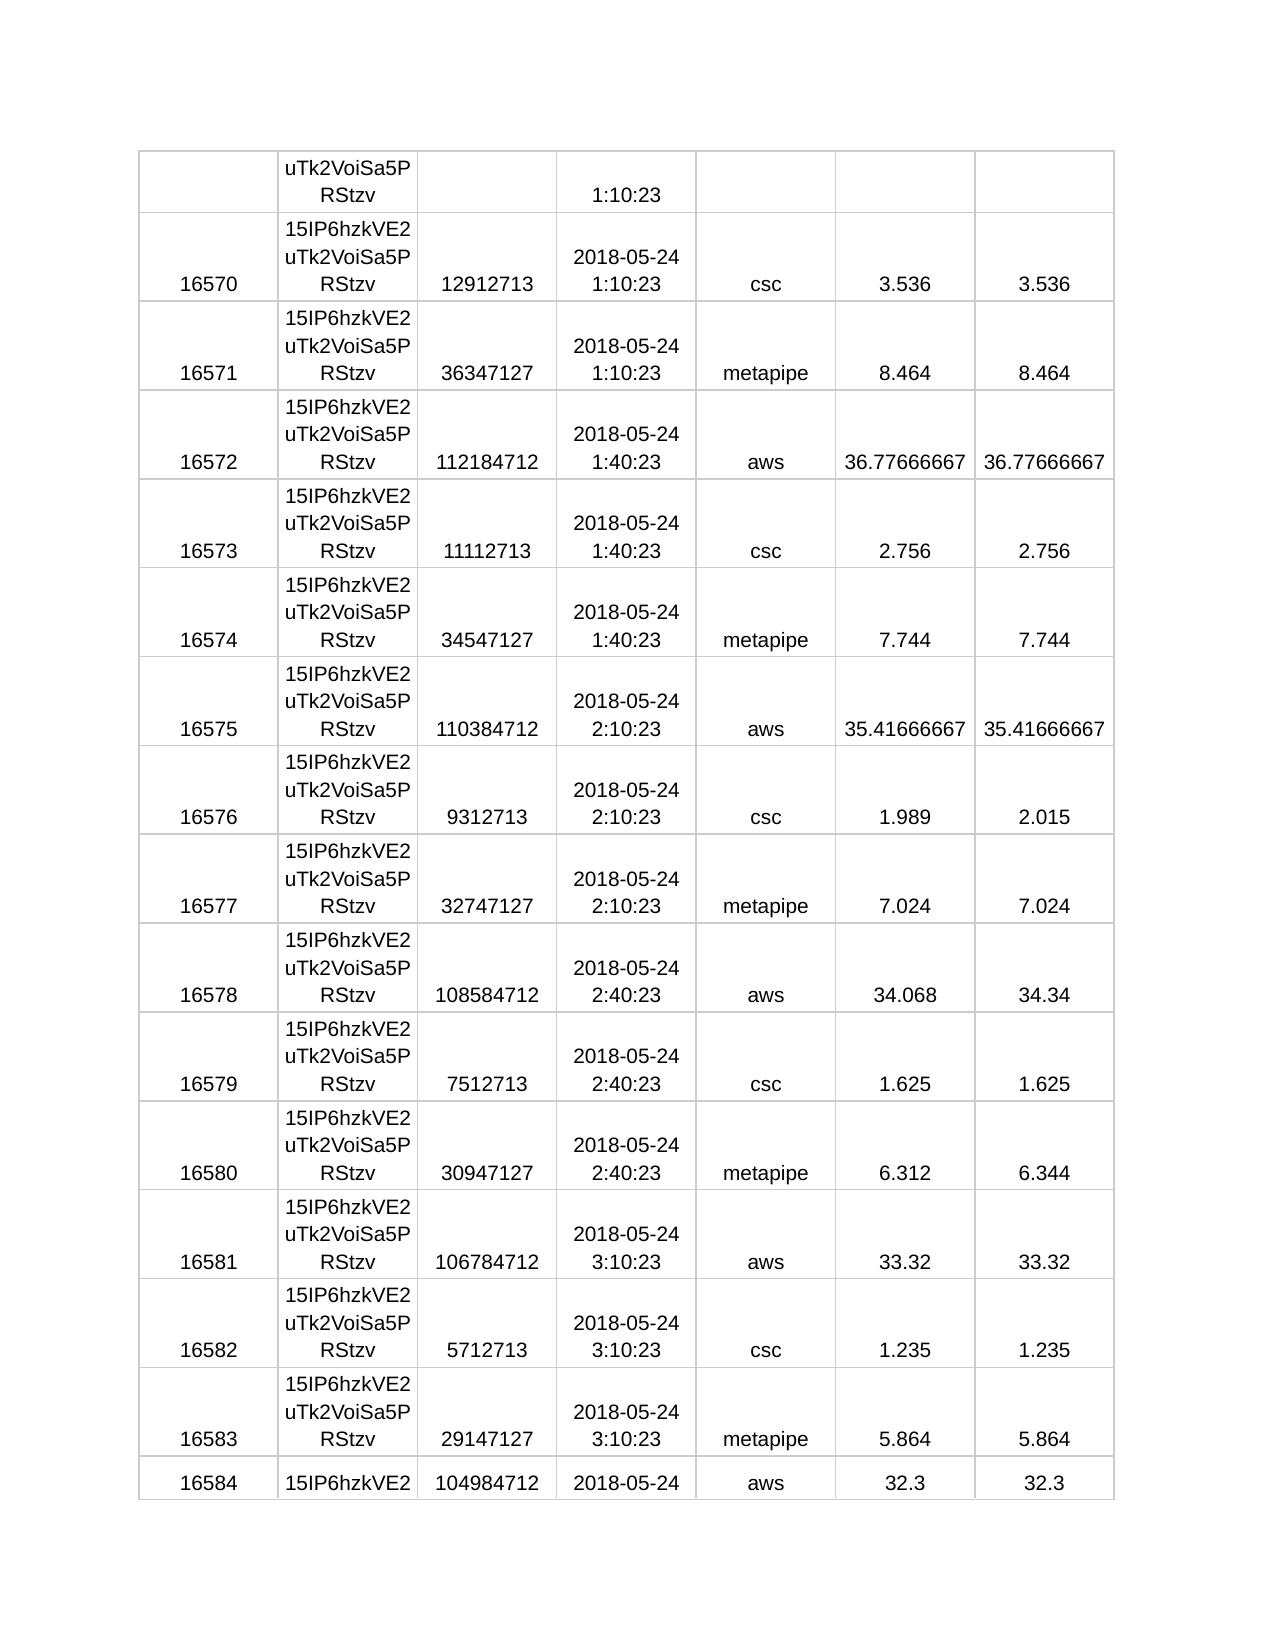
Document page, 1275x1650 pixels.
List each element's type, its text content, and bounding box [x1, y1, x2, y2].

table_cell 32.3 [836, 1457, 974, 1498]
table_cell csc [697, 746, 835, 833]
table_cell 2018-05-24 2:10:23 [557, 746, 695, 833]
table_cell 3.536 [836, 213, 974, 300]
table_cell 6.344 [976, 1102, 1113, 1189]
table_cell 15IP6hzkVE2uTk2VoiSa5PRStzv [279, 1368, 417, 1455]
table_cell [976, 152, 1113, 211]
table_cell 34.34 [976, 924, 1113, 1011]
table_cell metapipe [697, 568, 835, 656]
table_cell 32747127 [418, 835, 556, 922]
table_cell 5712713 [418, 1279, 556, 1366]
table_cell csc [697, 213, 835, 300]
table_cell 15IP6hzkVE2uTk2VoiSa5PRStzv [279, 213, 417, 300]
table_cell aws [697, 657, 835, 744]
table_cell 33.32 [836, 1190, 974, 1278]
table_cell 2.756 [976, 480, 1113, 567]
table_cell metapipe [697, 1102, 835, 1189]
table_cell 108584712 [418, 924, 556, 1011]
table_cell 7.744 [836, 568, 974, 656]
table_cell 6.312 [836, 1102, 974, 1189]
table_cell [140, 152, 277, 211]
table_cell 16576 [140, 746, 277, 833]
table_cell 15IP6hzkVE2uTk2VoiSa5PRStzv [279, 1190, 417, 1278]
table_cell 15IP6hzkVE2uTk2VoiSa5PRStzv [279, 302, 417, 389]
table_cell 7512713 [418, 1013, 556, 1100]
table_cell aws [697, 924, 835, 1011]
table_cell 2018-05-24 [557, 1457, 695, 1498]
table_cell 1.235 [976, 1279, 1113, 1366]
table_cell 36.77666667 [976, 391, 1113, 478]
table_cell [697, 152, 835, 211]
table_cell 15IP6hzkVE2uTk2VoiSa5PRStzv [279, 1013, 417, 1100]
table_cell 11112713 [418, 480, 556, 567]
table_cell 2.756 [836, 480, 974, 567]
table_cell 3.536 [976, 213, 1113, 300]
table_cell 16582 [140, 1279, 277, 1366]
table_cell 2.015 [976, 746, 1113, 833]
table_cell aws [697, 391, 835, 478]
table_cell csc [697, 1013, 835, 1100]
table_cell 2018-05-24 2:40:23 [557, 1013, 695, 1100]
table_cell 16574 [140, 568, 277, 656]
table_cell 16583 [140, 1368, 277, 1455]
table_cell 16572 [140, 391, 277, 478]
table_cell csc [697, 480, 835, 567]
table_cell 2018-05-24 3:10:23 [557, 1368, 695, 1455]
table_cell 2018-05-24 2:10:23 [557, 835, 695, 922]
table_cell uTk2VoiSa5PRStzv [279, 152, 417, 211]
table_cell 2018-05-24 3:10:23 [557, 1190, 695, 1278]
table_cell [836, 152, 974, 211]
table_cell 34547127 [418, 568, 556, 656]
table_cell 16571 [140, 302, 277, 389]
table_cell 1:10:23 [557, 152, 695, 211]
table_cell 29147127 [418, 1368, 556, 1455]
table_cell 2018-05-24 1:40:23 [557, 480, 695, 567]
table_cell 15IP6hzkVE2uTk2VoiSa5PRStzv [279, 657, 417, 744]
table_cell 12912713 [418, 213, 556, 300]
table_cell 2018-05-24 1:40:23 [557, 391, 695, 478]
table_cell metapipe [697, 1368, 835, 1455]
table_cell 5.864 [976, 1368, 1113, 1455]
table_cell 9312713 [418, 746, 556, 833]
table_cell 16575 [140, 657, 277, 744]
table_cell 16578 [140, 924, 277, 1011]
table_cell metapipe [697, 835, 835, 922]
table_cell 5.864 [836, 1368, 974, 1455]
table_cell 36347127 [418, 302, 556, 389]
table_cell 2018-05-24 1:40:23 [557, 568, 695, 656]
table_cell 7.744 [976, 568, 1113, 656]
table_cell 1.235 [836, 1279, 974, 1366]
table_cell 8.464 [836, 302, 974, 389]
table_cell 16584 [140, 1457, 277, 1498]
table_cell 35.41666667 [976, 657, 1113, 744]
table_cell 16579 [140, 1013, 277, 1100]
table_cell 110384712 [418, 657, 556, 744]
table_cell 16573 [140, 480, 277, 567]
table_cell 16577 [140, 835, 277, 922]
table_cell 1.989 [836, 746, 974, 833]
table_cell 8.464 [976, 302, 1113, 389]
table_cell 16581 [140, 1190, 277, 1278]
table_cell 104984712 [418, 1457, 556, 1498]
table_cell 15IP6hzkVE2uTk2VoiSa5PRStzv [279, 835, 417, 922]
table_cell 16580 [140, 1102, 277, 1189]
table_cell 2018-05-24 1:10:23 [557, 302, 695, 389]
table_cell 112184712 [418, 391, 556, 478]
table_cell csc [697, 1279, 835, 1366]
table_cell 15IP6hzkVE2uTk2VoiSa5PRStzv [279, 1279, 417, 1366]
table_cell 15IP6hzkVE2uTk2VoiSa5PRStzv [279, 924, 417, 1011]
table_cell 34.068 [836, 924, 974, 1011]
table_cell 7.024 [976, 835, 1113, 922]
table_cell aws [697, 1190, 835, 1278]
table_cell 1.625 [976, 1013, 1113, 1100]
table_cell 16570 [140, 213, 277, 300]
table_cell 7.024 [836, 835, 974, 922]
table_cell 32.3 [976, 1457, 1113, 1498]
table_cell 15IP6hzkVE2uTk2VoiSa5PRStzv [279, 1102, 417, 1189]
table_cell [418, 152, 556, 211]
table_cell 33.32 [976, 1190, 1113, 1278]
table_cell 2018-05-24 2:40:23 [557, 1102, 695, 1189]
table_cell 15IP6hzkVE2uTk2VoiSa5PRStzv [279, 391, 417, 478]
table_cell 2018-05-24 2:40:23 [557, 924, 695, 1011]
table_cell 15IP6hzkVE2uTk2VoiSa5PRStzv [279, 568, 417, 656]
table_cell 2018-05-24 2:10:23 [557, 657, 695, 744]
table_cell 106784712 [418, 1190, 556, 1278]
table_cell 1.625 [836, 1013, 974, 1100]
table_cell 15IP6hzkVE2uTk2VoiSa5PRStzv [279, 480, 417, 567]
table_cell 2018-05-24 1:10:23 [557, 213, 695, 300]
table_cell metapipe [697, 302, 835, 389]
table_cell 2018-05-24 3:10:23 [557, 1279, 695, 1366]
table_cell 15IP6hzkVE2uTk2VoiSa5PRStzv [279, 746, 417, 833]
table_cell aws [697, 1457, 835, 1498]
table_cell 35.41666667 [836, 657, 974, 744]
table_cell 15IP6hzkVE2 [279, 1457, 417, 1498]
table_cell 36.77666667 [836, 391, 974, 478]
table_cell 30947127 [418, 1102, 556, 1189]
